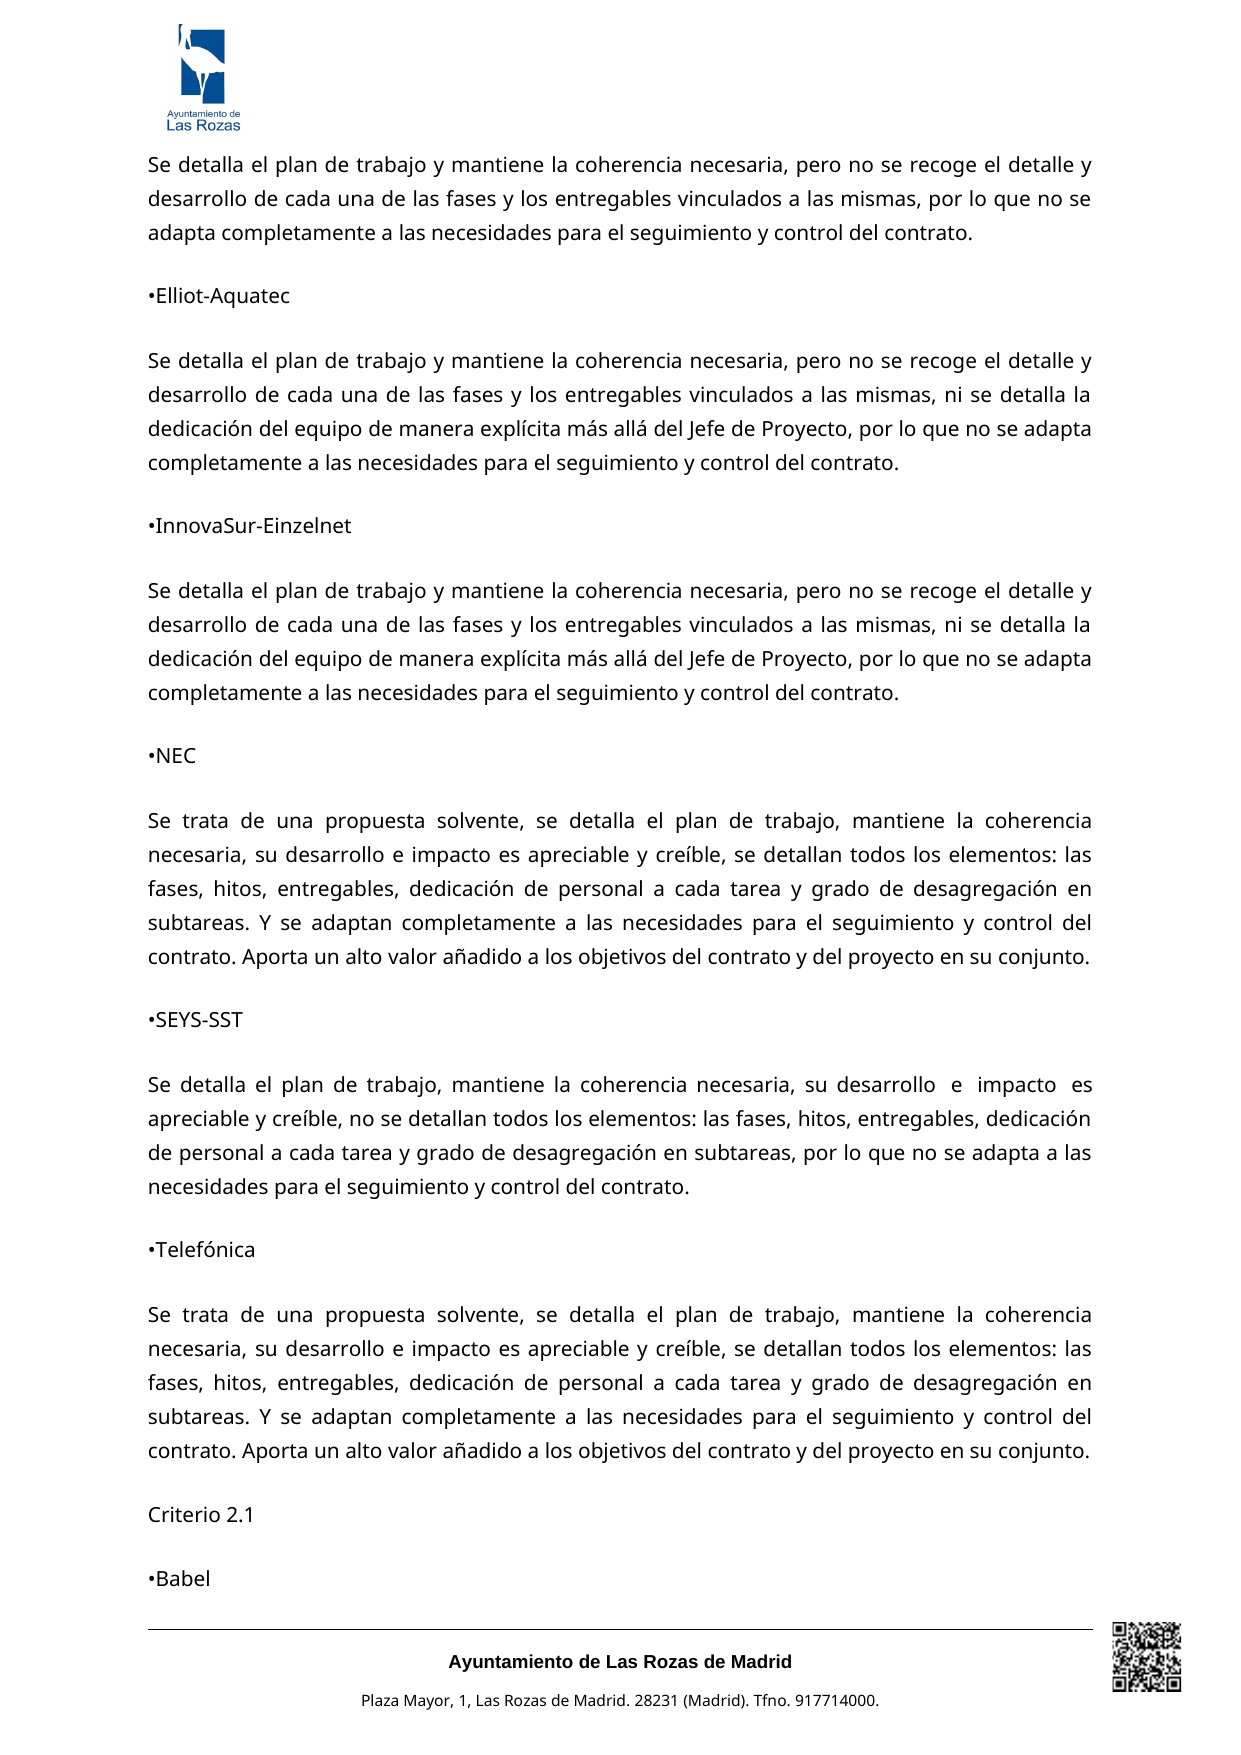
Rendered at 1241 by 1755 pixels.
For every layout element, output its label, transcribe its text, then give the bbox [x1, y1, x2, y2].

text Se trata de una propuesta solvente, se detalla el plan de trabajo, mantiene la coherencia necesaria, su desarrollo e impacto es apreciable y creíble, se detallan todos los elementos: las fases, hitos, entregables, dedicación de personal a cada tarea y grado de desagregación en subtareas. Y se adaptan completamente a las necesidades para el seguimiento y control del contrato. Aporta un alto valor añadido a los objetivos del contrato y del proyecto en su conjunto. [148, 806, 1093, 971]
text •InnovaSur-Einzelnet [148, 512, 1105, 540]
text •Babel [148, 1564, 1105, 1592]
text Se detalla el plan de trabajo, mantiene la coherencia necesaria, su desarrollo e impacto es apreciable y creíble, no se detallan todos los elementos: las fases, hitos, entregables, dedicación de personal a cada tarea y grado de desagregación en subtareas, por lo que no se adapta a las necesidades para el seguimiento y control del contrato. [148, 1070, 1093, 1201]
text •Elliot-Aquatec [148, 282, 1105, 310]
text •Telefónica [148, 1236, 1105, 1264]
text Se trata de una propuesta solvente, se detalla el plan de trabajo, mantiene la coherencia necesaria, su desarrollo e impacto es apreciable y creíble, se detallan todos los elementos: las fases, hitos, entregables, dedicación de personal a cada tarea y grado de desagregación en subtareas. Y se adaptan completamente a las necesidades para el seguimiento y control del contrato. Aporta un alto valor añadido a los objetivos del contrato y del proyecto en su conjunto. [148, 1300, 1093, 1464]
text •SEYS-SST [148, 1006, 1105, 1034]
text Se detalla el plan de trabajo y mantiene la coherencia necesaria, pero no se recoge el detalle y desarrollo de cada una de las fases y los entregables vinculados a las mismas, por lo que no se adapta completamente a las necesidades para el seguimiento y control del contrato. [148, 150, 1093, 247]
text Se detalla el plan de trabajo y mantiene la coherencia necesaria, pero no se recoge el detalle y desarrollo de cada una de las fases y los entregables vinculados a las mismas, ni se detalla la dedicación del equipo de manera explícita más allá del Jefe de Proyecto, por lo que no se adapta completamente a las necesidades para el seguimiento y control del contrato. [148, 346, 1093, 477]
text •NEC [148, 742, 1105, 770]
text Criterio 2.1 [148, 1500, 1105, 1528]
text Se detalla el plan de trabajo y mantiene la coherencia necesaria, pero no se recoge el detalle y desarrollo de cada una de las fases y los entregables vinculados a las mismas, ni se detalla la dedicación del equipo de manera explícita más allá del Jefe de Proyecto, por lo que no se adapta completamente a las necesidades para el seguimiento y control del contrato. [148, 576, 1093, 707]
